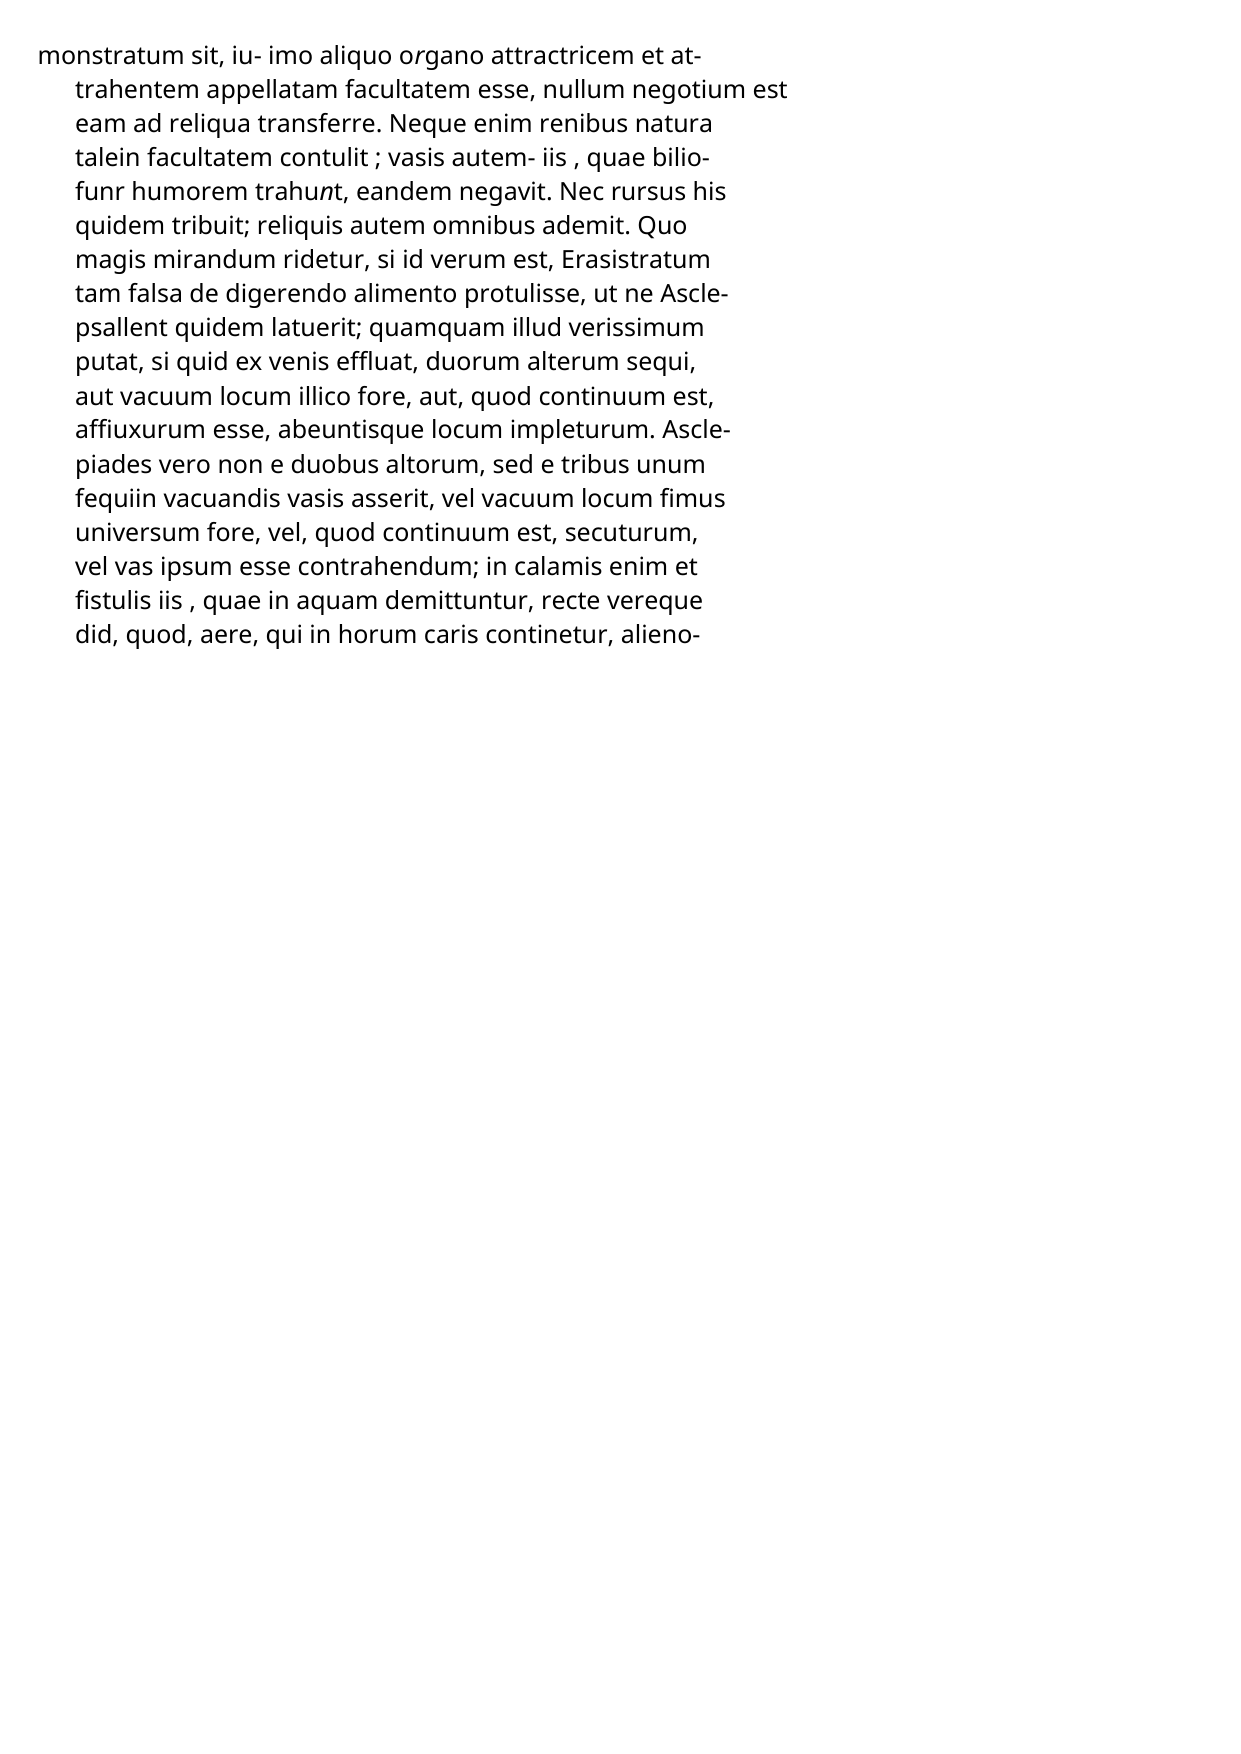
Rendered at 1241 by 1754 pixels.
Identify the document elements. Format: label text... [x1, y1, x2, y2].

text monstratum sit, iu- imo aliquo organo attractricem et at- trahentem appellatam facultatem esse, nullum negotium est eam ad reliqua transferre. Neque enim renibus natura talein facultatem contulit ; vasis autem- iis , quae bilio- funr humorem trahunt, eandem negavit. Nec rursus his quidem tribuit; reliquis autem omnibus ademit. Quo magis mirandum ridetur, si id verum est, Erasistratum tam falsa de digerendo alimento protulisse, ut ne Ascle- psallent quidem latuerit; quamquam illud verissimum putat, si quid ex venis effluat, duorum alterum sequi, aut vacuum locum illico fore, aut, quod continuum est, affiuxurum esse, abeuntisque locum impleturum. Ascle- piades vero non e duobus altorum, sed e tribus unum fequiin vacuandis vasis asserit, vel vacuum locum fimus universum fore, vel, quod continuum est, secuturum, vel vas ipsum esse contrahendum; in calamis enim et fistulis iis , quae in aquam demittuntur, recte vereque did, quod, aere, qui in horum caris continetur, alieno- [37, 37, 1203, 651]
